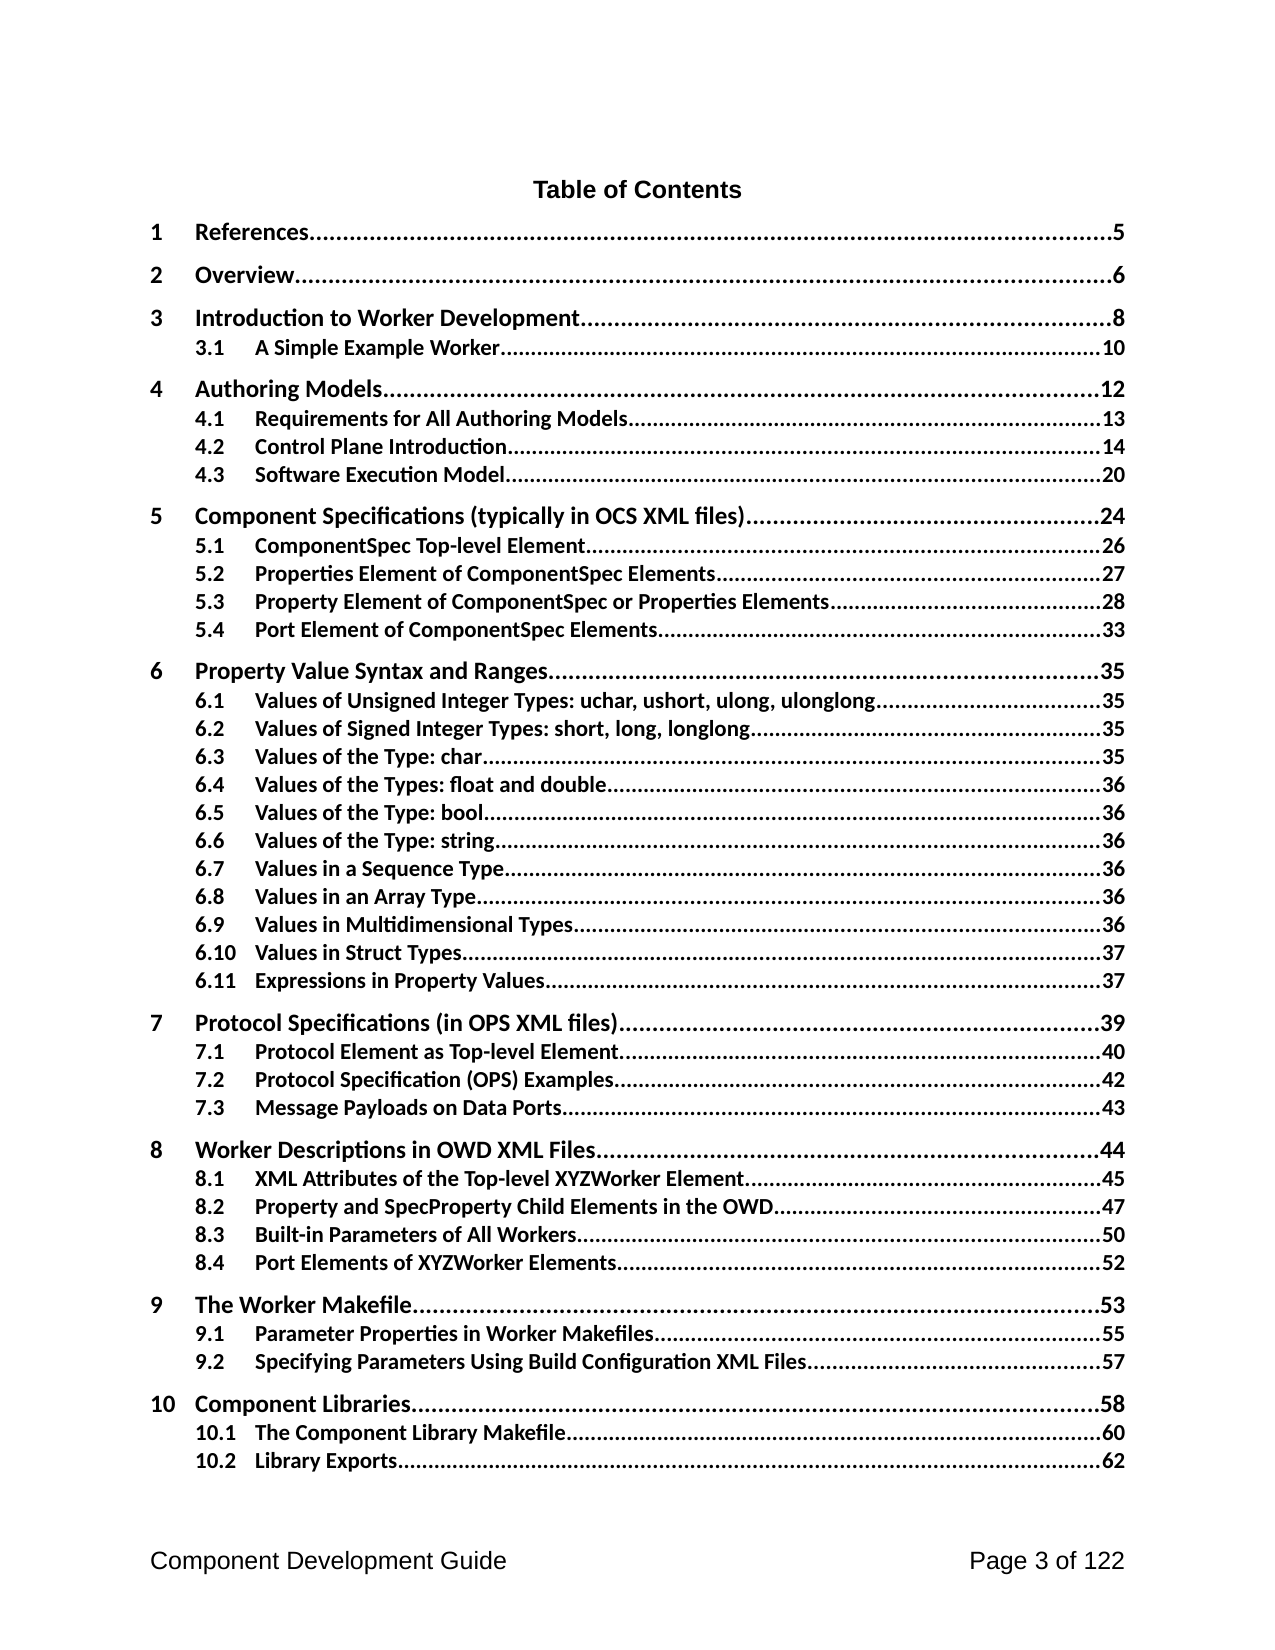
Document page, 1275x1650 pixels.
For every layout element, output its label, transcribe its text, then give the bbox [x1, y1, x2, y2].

text 6.5 Values of the Type: bool 36 [175, 798, 1125, 826]
text 5.3 Property Element of ComponentSpec or Properties Elements 28 [175, 587, 1125, 615]
text 4.2 Control Plane Introduction 14 [175, 432, 1125, 460]
text 6.4 Values of the Types: float and double 36 [175, 770, 1125, 798]
text 5 Component Specifications (typically in OCS XML files) 24 [150, 500, 1125, 531]
text 9.2 Specifying Parameters Using Build Configuration XML Files 57 [175, 1347, 1125, 1376]
text 6.9 Values in Multidimensional Types 36 [175, 910, 1125, 938]
text 10 Component Libraries 58 [150, 1388, 1125, 1418]
text 4.1 Requirements for All Authoring Models 13 [175, 404, 1125, 432]
text 4.3 Software Execution Model 20 [175, 460, 1125, 488]
text 6.10 Values in Struct Types 37 [175, 938, 1125, 966]
text 2 Overview 6 [150, 259, 1125, 290]
text 7 Protocol Specifications (in OPS XML files) 39 [150, 1007, 1125, 1037]
text 5.2 Properties Element of ComponentSpec Elements 27 [175, 559, 1125, 587]
text 3 Introduction to Worker Development 8 [150, 302, 1125, 333]
text 7.2 Protocol Specification (OPS) Examples 42 [175, 1065, 1125, 1093]
text 5.4 Port Element of ComponentSpec Elements 33 [175, 615, 1125, 643]
text 8.2 Property and SpecProperty Child Elements in the OWD 47 [175, 1192, 1125, 1220]
subtitle Table of Contents [150, 175, 1125, 204]
text 6.2 Values of Signed Integer Types: short, long, longlong 35 [175, 714, 1125, 742]
text 7.1 Protocol Element as Top-level Element. 40 [175, 1037, 1125, 1065]
text 4 Authoring Models 12 [150, 373, 1125, 404]
text 9.1 Parameter Properties in Worker Makefiles 55 [175, 1319, 1125, 1347]
text 6.1 Values of Unsigned Integer Types: uchar, ushort, ulong, ulonglong 35 [175, 686, 1125, 714]
text 6.7 Values in a Sequence Type 36 [175, 854, 1125, 882]
text 6 Property Value Syntax and Ranges 35 [150, 656, 1125, 686]
text 8.3 Built-in Parameters of All Workers 50 [175, 1220, 1125, 1248]
text 8.4 Port Elements of XYZWorker Elements 52 [175, 1248, 1125, 1276]
text 6.3 Values of the Type: char 35 [175, 742, 1125, 770]
text 7.3 Message Payloads on Data Ports 43 [175, 1093, 1125, 1121]
text 3.1 A Simple Example Worker 10 [175, 333, 1125, 361]
text 6.8 Values in an Array Type 36 [175, 882, 1125, 910]
text 6.6 Values of the Type: string 36 [175, 826, 1125, 854]
text 10.1 The Component Library Makefile 60 [175, 1418, 1125, 1447]
text 8 Worker Descriptions in OWD XML Files 44 [150, 1134, 1125, 1164]
text 1 References 5 [150, 216, 1125, 247]
text 5.1 ComponentSpec Top-level Element 26 [175, 531, 1125, 559]
text 6.11 Expressions in Property Values 37 [175, 966, 1125, 994]
text 8.1 XML Attributes of the Top-level XYZWorker Element. 45 [175, 1164, 1125, 1192]
text 10.2 Library Exports 62 [175, 1447, 1125, 1474]
text 9 The Worker Makefile 53 [150, 1289, 1125, 1319]
